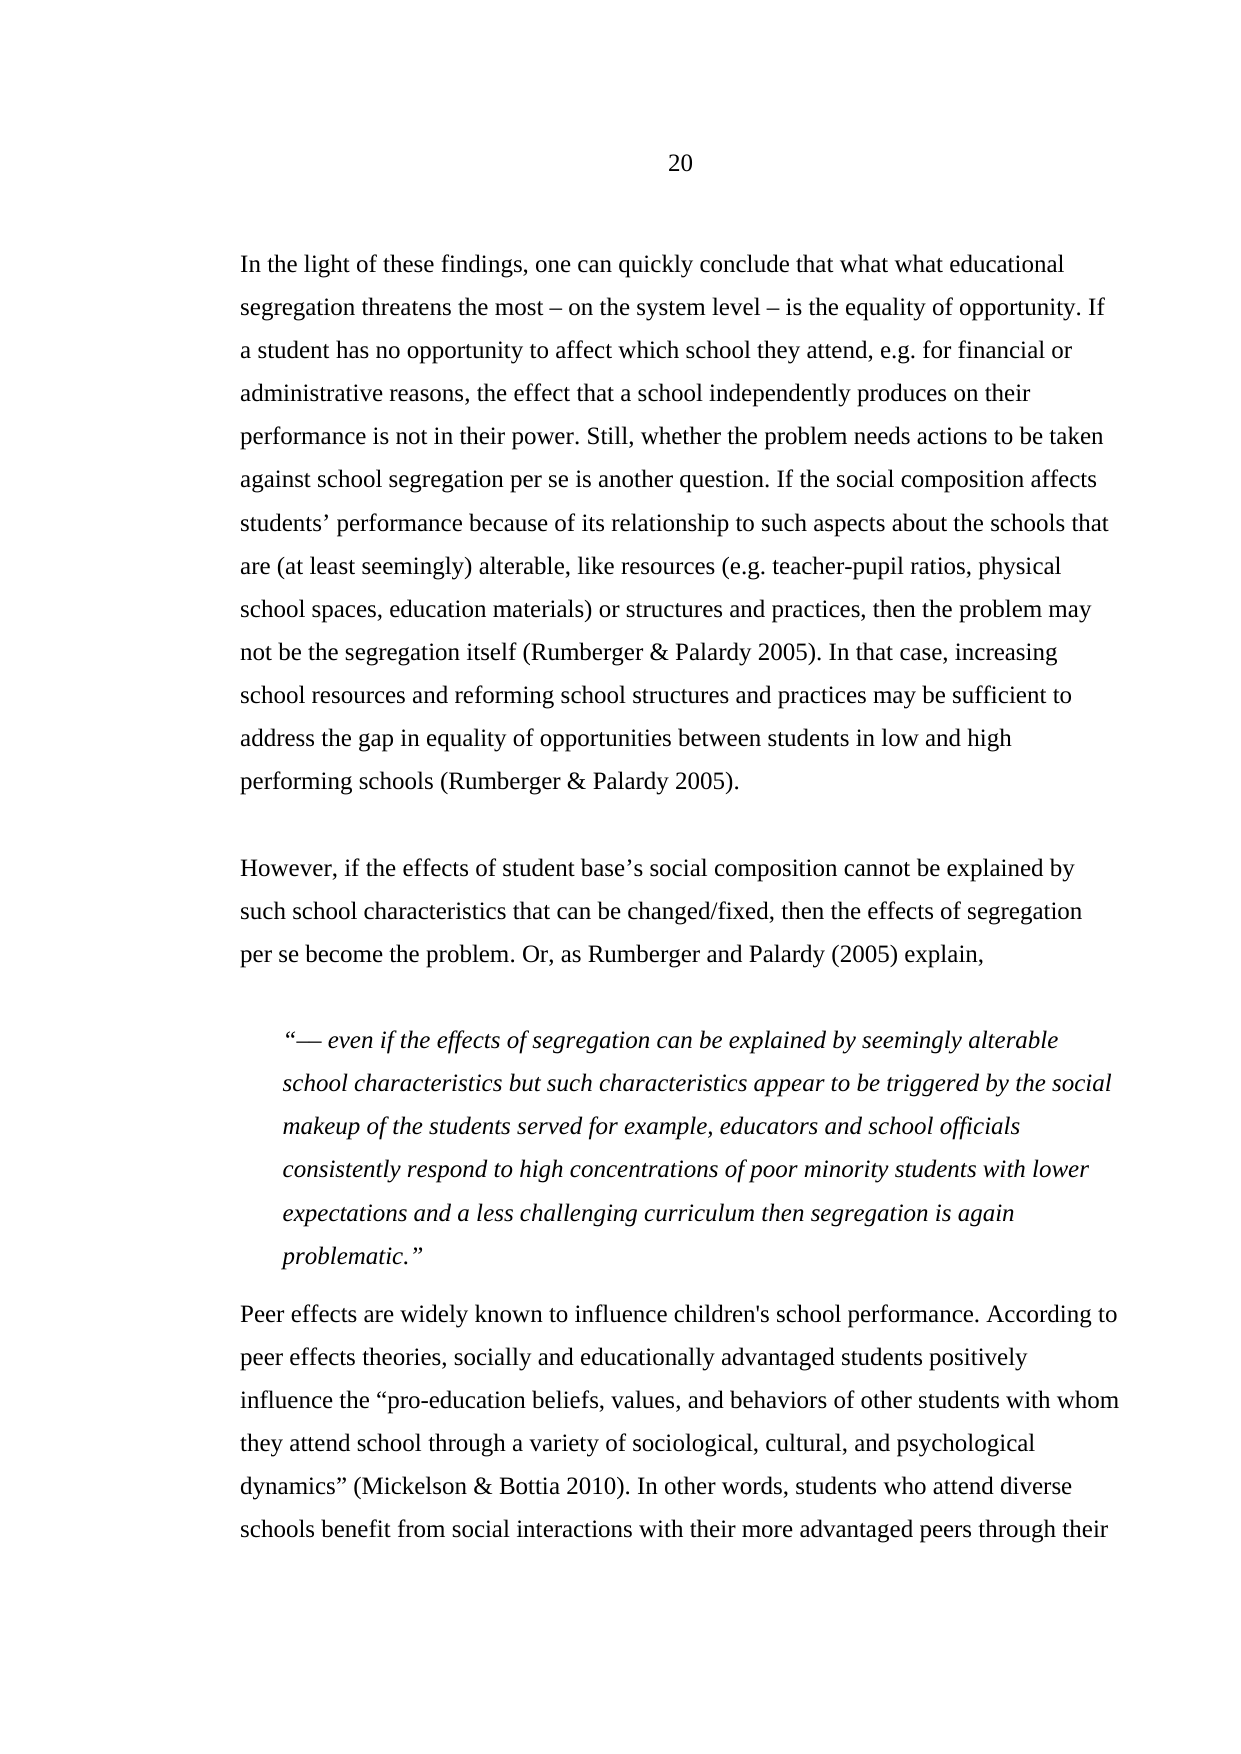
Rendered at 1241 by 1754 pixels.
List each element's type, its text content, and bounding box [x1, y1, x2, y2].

text “–– even if the effects of segregation can be explained by seemingly alterable school characteristics but such characteristics appear to be triggered by the social makeup of the students served for example, educators and school officials consistently respond to high concentrations of poor minority students with lower expectations and a less challenging curriculum then segregation is again problematic.” [282, 1025, 1121, 1269]
text In the light of these findings, one can quickly conclude that what what educational segregation threatens the most – on the system level – is the equality of opportunity. If a student has no opportunity to affect which school they attend, e.g. for financial or administrative reasons, the effect that a school independently produces on their performance is not in their power. Still, whether the problem needs actions to be taken against school segregation per se is another question. If the social composition affects students’ performance because of its relationship to such aspects about the schools that are (at least seemingly) alterable, like resources (e.g. teacher-pupil ratios, physical school spaces, education materials) or structures and practices, then the problem may not be the segregation itself (Rumberger & Palardy 2005). In that case, increasing school resources and reforming school structures and practices may be sufficient to address the gap in equality of opportunities between students in low and high performing schools (Rumberger & Palardy 2005). [240, 249, 1121, 795]
text Peer effects are widely known to influence children's school performance. According to peer effects theories, socially and educationally advantaged students positively influence the “pro-education beliefs, values, and behaviors of other students with whom they attend school through a variety of sociological, cultural, and psychological dynamics” (Mickelson & Bottia 2010). In other words, students who attend diverse schools benefit from social interactions with their more advantaged peers through their [240, 1299, 1121, 1543]
text However, if the effects of student base’s social composition cannot be explained by such school characteristics that can be changed/fixed, then the effects of segregation per se become the problem. Or, as Rumberger and Palardy (2005) explain, [240, 853, 1121, 968]
